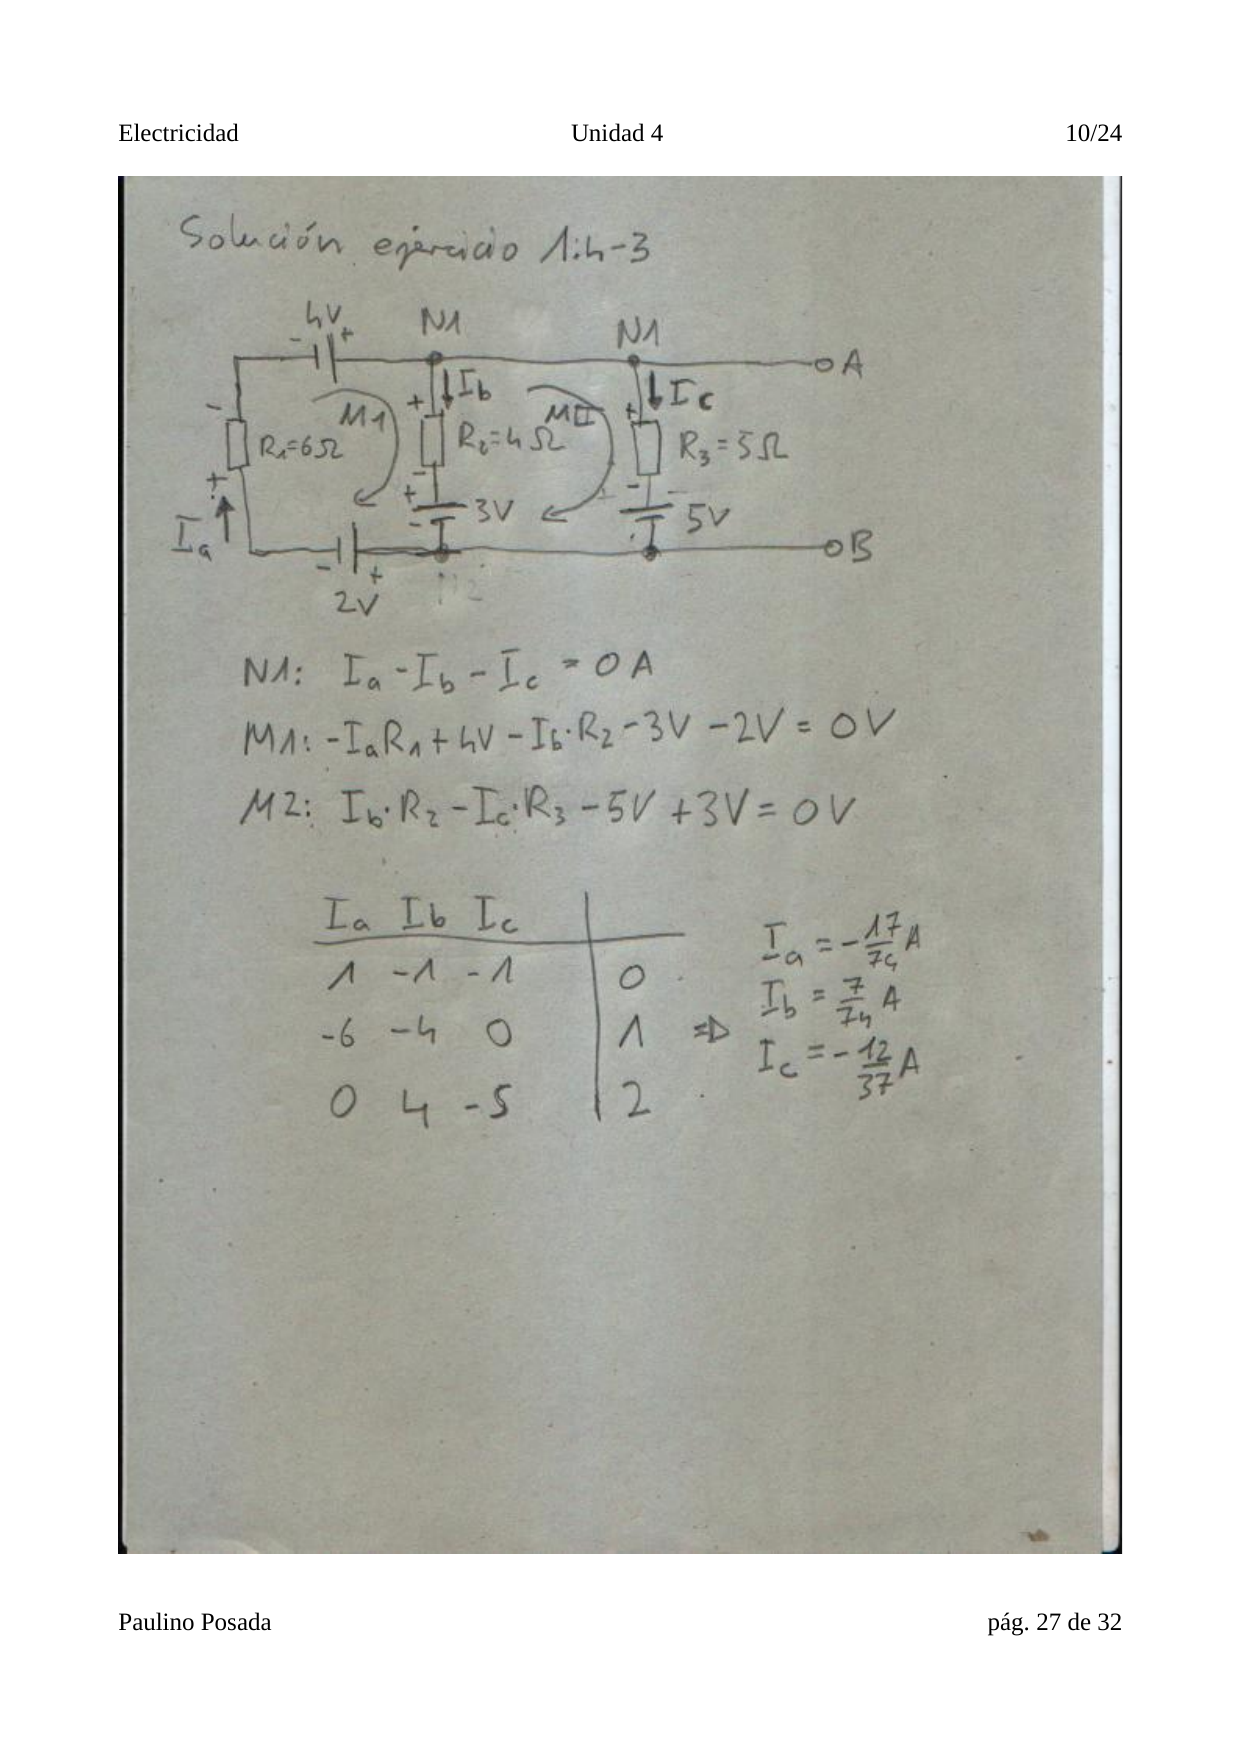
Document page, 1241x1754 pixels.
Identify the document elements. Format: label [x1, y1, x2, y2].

picture [118, 176, 1123, 1554]
